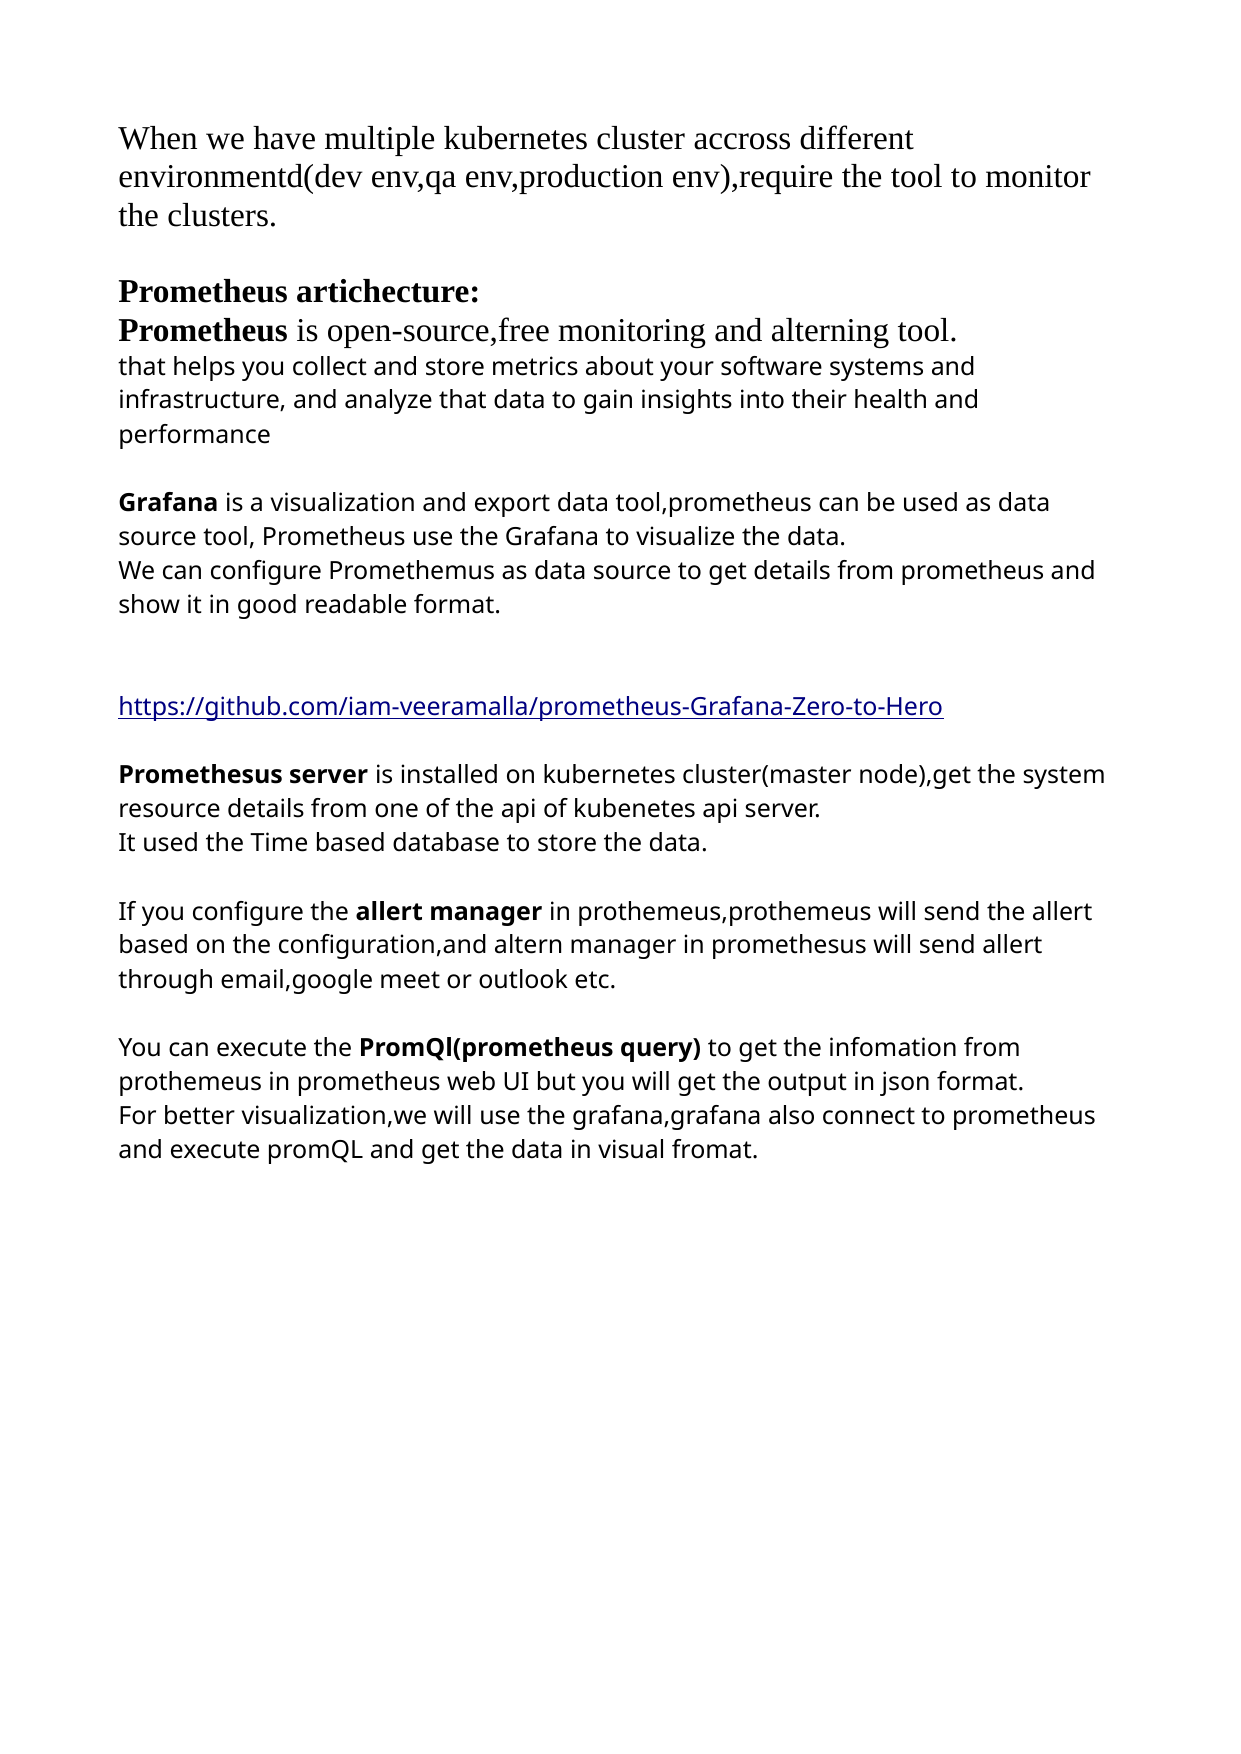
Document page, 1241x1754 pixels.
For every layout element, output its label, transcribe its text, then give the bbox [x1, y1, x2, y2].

text When we have multiple kubernetes cluster accross different environmentd(dev env,qa env,production env),require the tool to monitor the clusters. [118, 118, 1122, 233]
text If you configure the allert manager in prothemeus,prothemeus will send the allert based on the configuration,and altern manager in promethesus will send allert through email,google meet or outlook etc. [118, 893, 1122, 995]
text Prometheus is open-source,free monitoring and alterning tool. [118, 310, 1122, 348]
text We can configure Promethemus as data source to get details from prometheus and show it in good readable format. [118, 552, 1122, 621]
text It used the Time based database to store the data. [118, 825, 1122, 859]
text Promethesus server is installed on kubernetes cluster(master node),get the system resource details from one of the api of kubenetes api server. [118, 757, 1122, 825]
text Grafana is a visualization and export data tool,prometheus can be used as data source tool, Prometheus use the Grafana to visualize the data. [118, 484, 1122, 552]
text For better visualization,we will use the grafana,grafana also connect to prometheus and execute promQL and get the data in visual fromat. [118, 1097, 1122, 1166]
text that helps you collect and store metrics about your software systems and infrastructure, and analyze that data to gain insights into their health and performance [118, 348, 1122, 450]
text You can execute the PromQl(prometheus query) to get the infomation from prothemeus in prometheus web UI but you will get the output in json format. [118, 1029, 1122, 1097]
text https://github.com/iam-veeramalla/prometheus-Grafana-Zero-to-Hero [118, 689, 1122, 723]
text Prometheus artichecture: [118, 271, 1122, 310]
